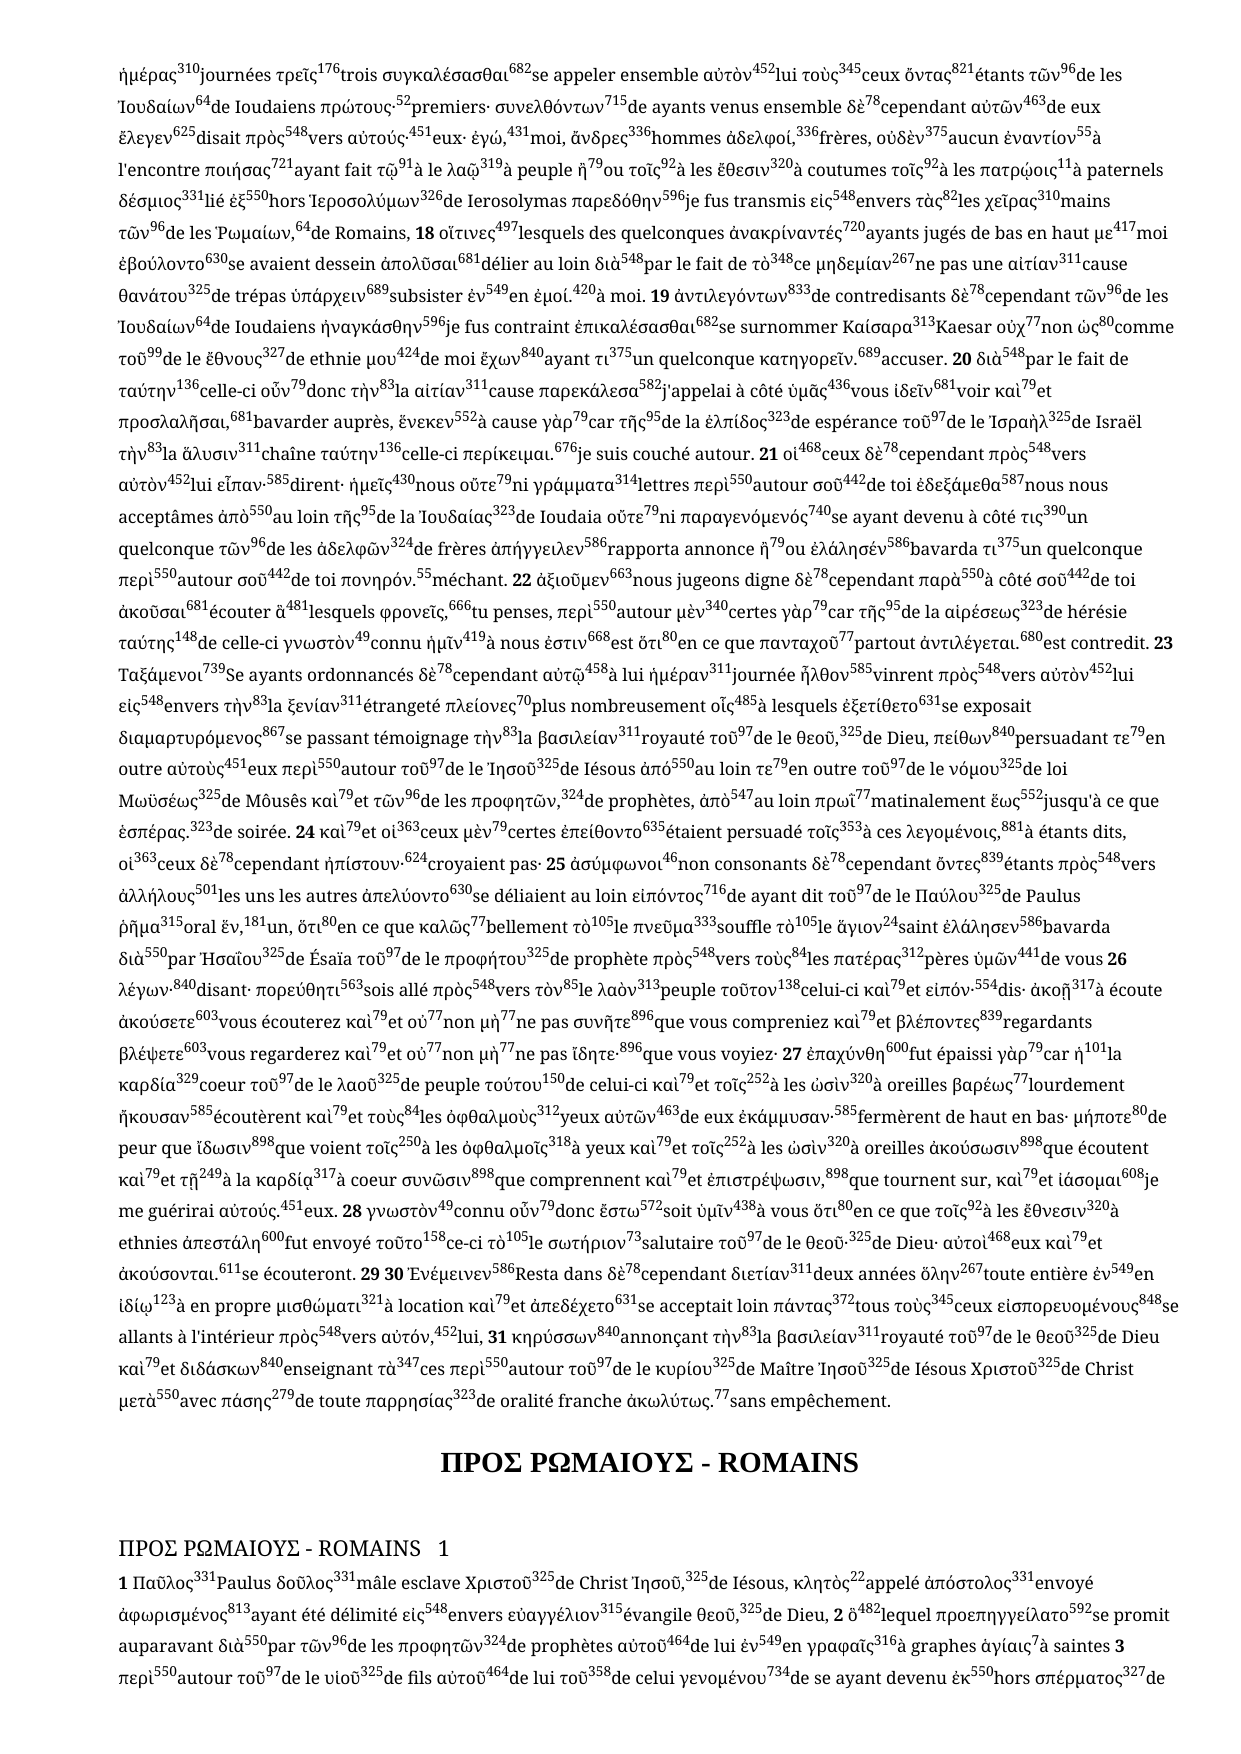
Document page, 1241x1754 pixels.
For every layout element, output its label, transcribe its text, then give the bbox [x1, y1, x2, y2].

subtitle ΠΡΟΣ ΡΩΜΑΙΟΥΣ - ROMAINS [118, 1445, 1181, 1479]
text 1 Καὶ79Et διασωθέντες759ayants étés sauvés par le fait de τότε77alors ἐπέγνωμεν581nous reconnûmes ὅτι80en ce que Μελίτη329Malte ἡ101la νῆσος329île καλεῖται.680est appelé. 2 οἵ102les τε79en outre βάρβαροι70barbares παρεῖχον624fournissaient οὐ77non τὴν83la τυχοῦσαν705ayante obtenue φιλανθρωπίαν311amitié de l'humain ἡμῖν,419à nous, ἅψαντες720ayants touchés γὰρ79car πυρὰν311grand feu προσελάβοντο591se prirent auprès πάντας268tous ἡμᾶς416nous διὰ548par le fait de τὸν85le ὑετὸν313pluie τὸν346celui ἐφεστῶτα770ayant présenté καὶ79et διὰ548par le fait de τὸ87le ψῦχος.315froid. 3 Συστρέψαντος716de Ayant tourné ensemble δὲ78cependant τοῦ97de le Παύλου325de Paulus φρυγάνων326de bois secs τι271un quelconque πλῆθος315multitude καὶ79et ἐπιθέντος716de ayant surposé ἐπὶ548sur τὴν83la πυράν,311grand feu, ἔχιδνα329vipère ἀπὸ550au loin τῆς95de la θέρμης323de chaleur ἐξελθοῦσα719ayante sortie καθῆψεν586attacha de haut en bas τῆς95de la χειρὸς323de main αὐτοῦ.464de lui. 4 ὡς80comme δὲ78cependant εἶδον585virent οἱ102les βάρβαροι70barbares κρεμάμενον851se suspendant τὸ87le θηρίον315bête sauvage ἐκ550hors τῆς95de la χειρὸς323de main αὐτοῦ,464de lui, πρὸς548vers ἀλλήλους501les uns les autres ἔλεγον·624disaient· πάντως77en tout cas φονεύς331meurtrier ἐστιν668est ὁ103le ἄνθρωπος331être humain οὗτος156celui-ci ὃν480lequel διασωθέντα744ayant été sauvé par le fait de ἐκ550hors τῆς95de la θαλάσσης323de mer ἡ101la δίκη329exécution en justice ζῆν689vivre οὐκ77non εἴασεν.586concéda. 5 ὁ469celui μὲν77certes οὖν79donc ἀποτινάξας721ayant secoué loin τὸ87le θηρίον315bête sauvage εἰς548envers τὸ87le πῦρ315feu ἔπαθεν586souffrit οὐδὲν271aucun κακόν,55malicieux, 6 οἱ468ceux δὲ78cependant προσεδόκων624attendaient αὐτὸν452lui μέλλειν689imminer πίμπρασθαι692être enflé en brûlure ἢ79ou καταπίπτειν689tomber de haut en bas ἄφνω77tout à coup νεκρόν.53mort. ἐπὶ548sur πολὺ375nombreux δὲ78cependant αὐτῶν463de eux προσδοκώντων833de attendants καὶ79et θεωρούντων833de observants μηδὲν375ne pas un ἄτοπον55déplacé εἰς548envers αὐτὸν452lui γινόμενον851se devenant μεταβαλόμενοι739se ayants jetés au-delà ἔλεγον624disaient αὐτὸν452lui εἶναι689être θεόν.313Dieu. 7 Ἐν549En δὲ78cependant τοῖς353à ces περὶ548autour τὸν85le τόπον313lieu ἐκεῖνον138celui-là ὑπῆρχεν625subsistait χωρία332emplacements τῷ91à le πρώτῳ59à premier τῆς95de la νήσου323de île ὀνόματι321à nom Ποπλίῳ,319à Publius, ὃς498lequel ἀναδεξάμενος740se ayant accepté de bas en haut ἡμᾶς416nous τρεῖς176trois ἡμέρας310journées φιλοφρόνως77en amitié d'émotion ἐξένισεν.586traita en étranger. 8 ἐγένετο592se devint δὲ78cependant τὸν85le πατέρα313père τοῦ97de le Ποπλίου325de Publius πυρετοῖς318à fièvres καὶ79et δυσεντερίῳ321à dysenterie συνεχόμενον875étant tenu ensemble κατακεῖσθαι,690se coucher de haut en bas, πρὸς548vers ὃν480lequel ὁ103le Παῦλος331Paulus εἰσελθὼν721ayant venu à l'intérieur καὶ79et προσευξάμενος740se ayant prié ἐπιθεὶς721ayant surposé τὰς82les χεῖρας310mains αὐτῷ458à lui ἰάσατο592se guérit αὐτόν.452lui. 9 τούτου360de ce-ci δὲ78cependant γενομένου736de se ayant devenu καὶ77aussi οἱ102les λοιποὶ389restants οἱ363ceux ἐν549en τῇ89à la νήσῳ317à île ἔχοντες839ayants ἀσθενείας310infirmités προσήρχοντο630se venaient vers καὶ79et ἐθεραπεύοντο,635étaient soigné, 10 οἳ497lesquels καὶ77aussi πολλαῖς272à nombreuses τιμαῖς316à valeurs ἐτίμησαν585valorisèrent ἡμᾶς416nous καὶ79et ἀναγομένοις879à étants conduits de bas en haut ἐπέθεντο591se surposèrent τὰ347ces πρὸς548vers τὰς242les χρείας.310besoins. 11 Μετὰ548Après δὲ78cependant τρεῖς178trois μῆνας312mois ἀνήχθημεν595nous fûmes conduit de bas en haut ἐν549en πλοίῳ321à navire παρακεχειμακότι775à ayant hiverné à côté ἐν549en τῇ89à la νήσῳ,317à île, Ἀλεξανδρίνῳ,12à Alexandrinus, παρασήμῳ38à marqué à côté Διοσκούροις.318à Dioscures. 12 καὶ79et καταχθέντες759ayants étés menés de haut en bas εἰς548envers Συρακούσας310Syracuse ἐπεμείναμεν581nous restâmes sur ἡμέρας310journées τρεῖς,176trois, 13 ὅθεν77d'où περιελόντες720ayants enlevés autour κατηντήσαμεν581nous atteignîmes à l'encontre εἰς548envers Ῥήγιον.315Regium. καὶ79et μετὰ548après μίαν177une ἡμέραν311journée ἐπιγενομένου734de se ayant arrivé sur νότου325de sud δευτεραῖοι70secondaires jours ἤλθομεν581nous vînmes εἰς548envers Ποτιόλους,312Puteoli, 14 οὗ77où εὑρόντες720ayants trouvés ἀδελφοὺς312frères παρεκλήθημεν595nous fûmes appelé à côté παρ᾽549à côté αὐτοῖς457à eux ἐπιμεῖναι681rester sur ἡμέρας310journées ἑπτά·176sept· καὶ79et οὕτως77ainsi εἰς548envers τὴν83la Ῥώμην311Rome ἤλθαμεν.581nous vînmes. 15 κἀκεῖθεν77et de là οἱ102les ἀδελφοὶ330frères ἀκούσαντες720ayants écoutés τὰ347ces περὶ550autour ἡμῶν423de nous ἦλθαν585vinrent εἰς548envers ἀπάντησιν311rencontre de loin ἡμῖν419à nous ἄχρι552jusqu'à l'extrémité Ἀππίου325de Appius φόρου327de Forum καὶ79et Τριῶν188de Trois ταβερνῶν,322de tavernes, οὓς479lesquels ἰδὼν721ayant vu ὁ103le Παῦλος331Paulus εὐχαριστήσας721ayant rendu grâce τῷ91à le θεῷ319à Dieu ἔλαβεν586prit θάρσος.315courage. 16 Ὅτε80Lorsque δὲ78cependant εἰσήλθομεν581nous vînmes à l'intérieur εἰς548envers Ῥώμην,311Rome, ἐπετράπη600fut permis τῷ91à le Παύλῳ319à Paulus μένειν689rester καθ᾽548selon ἑαυτὸν528lui-même σὺν549avec τῷ91à le φυλάσσοντι828à gardiennant αὐτὸν452lui στρατιώτῃ.319à soldat. 17 Ἐγένετο592Se devint δὲ78cependant μετὰ548après ἡμέρας310journées τρεῖς176trois συγκαλέσασθαι682se appeler ensemble αὐτὸν452lui τοὺς345ceux ὄντας821étants τῶν96de les Ἰουδαίων64de Ioudaiens πρώτους·52premiers· συνελθόντων715de ayants venus ensemble δὲ78cependant αὐτῶν463de eux ἔλεγεν625disait πρὸς548vers αὐτούς·451eux· ἐγώ,431moi, ἄνδρες336hommes ἀδελφοί,336frères, οὐδὲν375aucun ἐναντίον55à l'encontre ποιήσας721ayant fait τῷ91à le λαῷ319à peuple ἢ79ou τοῖς92à les ἔθεσιν320à coutumes τοῖς92à les πατρῴοις11à paternels δέσμιος331lié ἐξ550hors Ἱεροσολύμων326de Ierosolymas παρεδόθην596je fus transmis εἰς548envers τὰς82les χεῖρας310mains τῶν96de les Ῥωμαίων,64de Romains, 18 οἵτινες497lesquels des quelconques ἀνακρίναντές720ayants jugés de bas en haut με417moi ἐβούλοντο630se avaient dessein ἀπολῦσαι681délier au loin διὰ548par le fait de τὸ348ce μηδεμίαν267ne pas une αἰτίαν311cause θανάτου325de trépas ὑπάρχειν689subsister ἐν549en ἐμοί.420à moi. 19 ἀντιλεγόντων833de contredisants δὲ78cependant τῶν96de les Ἰουδαίων64de Ioudaiens ἠναγκάσθην596je fus contraint ἐπικαλέσασθαι682se surnommer Καίσαρα313Kaesar οὐχ77non ὡς80comme τοῦ99de le ἔθνους327de ethnie μου424de moi ἔχων840ayant τι375un quelconque κατηγορεῖν.689accuser. 20 διὰ548par le fait de ταύτην136celle-ci οὖν79donc τὴν83la αἰτίαν311cause παρεκάλεσα582j'appelai à côté ὑμᾶς436vous ἰδεῖν681voir καὶ79et προσλαλῆσαι,681bavarder auprès, ἕνεκεν552à cause γὰρ79car τῆς95de la ἐλπίδος323de espérance τοῦ97de le Ἰσραὴλ325de Israël τὴν83la ἅλυσιν311chaîne ταύτην136celle-ci περίκειμαι.676je suis couché autour. 21 οἱ468ceux δὲ78cependant πρὸς548vers αὐτὸν452lui εἶπαν·585dirent· ἡμεῖς430nous οὔτε79ni γράμματα314lettres περὶ550autour σοῦ442de toi ἐδεξάμεθα587nous nous acceptâmes ἀπὸ550au loin τῆς95de la Ἰουδαίας323de Ioudaia οὔτε79ni παραγενόμενός740se ayant devenu à côté τις390un quelconque τῶν96de les ἀδελφῶν324de frères ἀπήγγειλεν586rapporta annonce ἢ79ou ἐλάλησέν586bavarda τι375un quelconque περὶ550autour σοῦ442de toi πονηρόν.55méchant. 22 ἀξιοῦμεν663nous jugeons digne δὲ78cependant παρὰ550à côté σοῦ442de toi ἀκοῦσαι681écouter ἃ481lesquels φρονεῖς,666tu penses, περὶ550autour μὲν340certes γὰρ79car τῆς95de la αἱρέσεως323de hérésie ταύτης148de celle-ci γνωστὸν49connu ἡμῖν419à nous ἐστιν668est ὅτι80en ce que πανταχοῦ77partout ἀντιλέγεται.680est contredit. 23 Ταξάμενοι739Se ayants ordonnancés δὲ78cependant αὐτῷ458à lui ἡμέραν311journée ἦλθον585vinrent πρὸς548vers αὐτὸν452lui εἰς548envers τὴν83la ξενίαν311étrangeté πλείονες70plus nombreusement οἷς485à lesquels ἐξετίθετο631se exposait διαμαρτυρόμενος867se passant témoignage τὴν83la βασιλείαν311royauté τοῦ97de le θεοῦ,325de Dieu, πείθων840persuadant τε79en outre αὐτοὺς451eux περὶ550autour τοῦ97de le Ἰησοῦ325de Iésous ἀπό550au loin τε79en outre τοῦ97de le νόμου325de loi Μωϋσέως325de Môusês καὶ79et τῶν96de les προφητῶν,324de prophètes, ἀπὸ547au loin πρωῒ77matinalement ἕως552jusqu'à ce que ἑσπέρας.323de soirée. 24 καὶ79et οἱ363ceux μὲν79certes ἐπείθοντο635étaient persuadé τοῖς353à ces λεγομένοις,881à étants dits, οἱ363ceux δὲ78cependant ἠπίστουν·624croyaient pas· 25 ἀσύμφωνοι46non consonants δὲ78cependant ὄντες839étants πρὸς548vers ἀλλήλους501les uns les autres ἀπελύοντο630se déliaient au loin εἰπόντος716de ayant dit τοῦ97de le Παύλου325de Paulus ῥῆμα315oral ἕν,181un, ὅτι80en ce que καλῶς77bellement τὸ105le πνεῦμα333souffle τὸ105le ἅγιον24saint ἐλάλησεν586bavarda διὰ550par Ἠσαΐου325de Ésaïa τοῦ97de le προφήτου325de prophète πρὸς548vers τοὺς84les πατέρας312pères ὑμῶν441de vous 26 λέγων·840disant· πορεύθητι563sois allé πρὸς548vers τὸν85le λαὸν313peuple τοῦτον138celui-ci καὶ79et εἰπόν·554dis· ἀκοῇ317à écoute ἀκούσετε603vous écouterez καὶ79et οὐ77non μὴ77ne pas συνῆτε896que vous compreniez καὶ79et βλέποντες839regardants βλέψετε603vous regarderez καὶ79et οὐ77non μὴ77ne pas ἴδητε·896que vous voyiez· 27 ἐπαχύνθη600fut épaissi γὰρ79car ἡ101la καρδία329coeur τοῦ97de le λαοῦ325de peuple τούτου150de celui-ci καὶ79et τοῖς252à les ὠσὶν320à oreilles βαρέως77lourdement ἤκουσαν585écoutèrent καὶ79et τοὺς84les ὀφθαλμοὺς312yeux αὐτῶν463de eux ἐκάμμυσαν·585fermèrent de haut en bas· μήποτε80de peur que ἴδωσιν898que voient τοῖς250à les ὀφθαλμοῖς318à yeux καὶ79et τοῖς252à les ὠσὶν320à oreilles ἀκούσωσιν898que écoutent καὶ79et τῇ249à la καρδίᾳ317à coeur συνῶσιν898que comprennent καὶ79et ἐπιστρέψωσιν,898que tournent sur, καὶ79et ἰάσομαι608je me guérirai αὐτούς.451eux. 28 γνωστὸν49connu οὖν79donc ἔστω572soit ὑμῖν438à vous ὅτι80en ce que τοῖς92à les ἔθνεσιν320à ethnies ἀπεστάλη600fut envoyé τοῦτο158ce-ci τὸ105le σωτήριον73salutaire τοῦ97de le θεοῦ·325de Dieu· αὐτοὶ468eux καὶ79et ἀκούσονται.611se écouteront. 29 30 Ἐνέμεινεν586Resta dans δὲ78cependant διετίαν311deux années ὅλην267toute entière ἐν549en ἰδίῳ123à en propre μισθώματι321à location καὶ79et ἀπεδέχετο631se acceptait loin πάντας372tous τοὺς345ceux εἰσπορευομένους848se allants à l'intérieur πρὸς548vers αὐτόν,452lui, 31 κηρύσσων840annonçant τὴν83la βασιλείαν311royauté τοῦ97de le θεοῦ325de Dieu καὶ79et διδάσκων840enseignant τὰ347ces περὶ550autour τοῦ97de le κυρίου325de Maître Ἰησοῦ325de Iésous Χριστοῦ325de Christ μετὰ550avec πάσης279de toute παρρησίας323de oralité franche ἀκωλύτως.77sans empêchement. [118, 59, 1181, 1412]
text ΠΡΟΣ ΡΩΜΑΙΟΥΣ - ROMAINS 1 [118, 1533, 1181, 1563]
